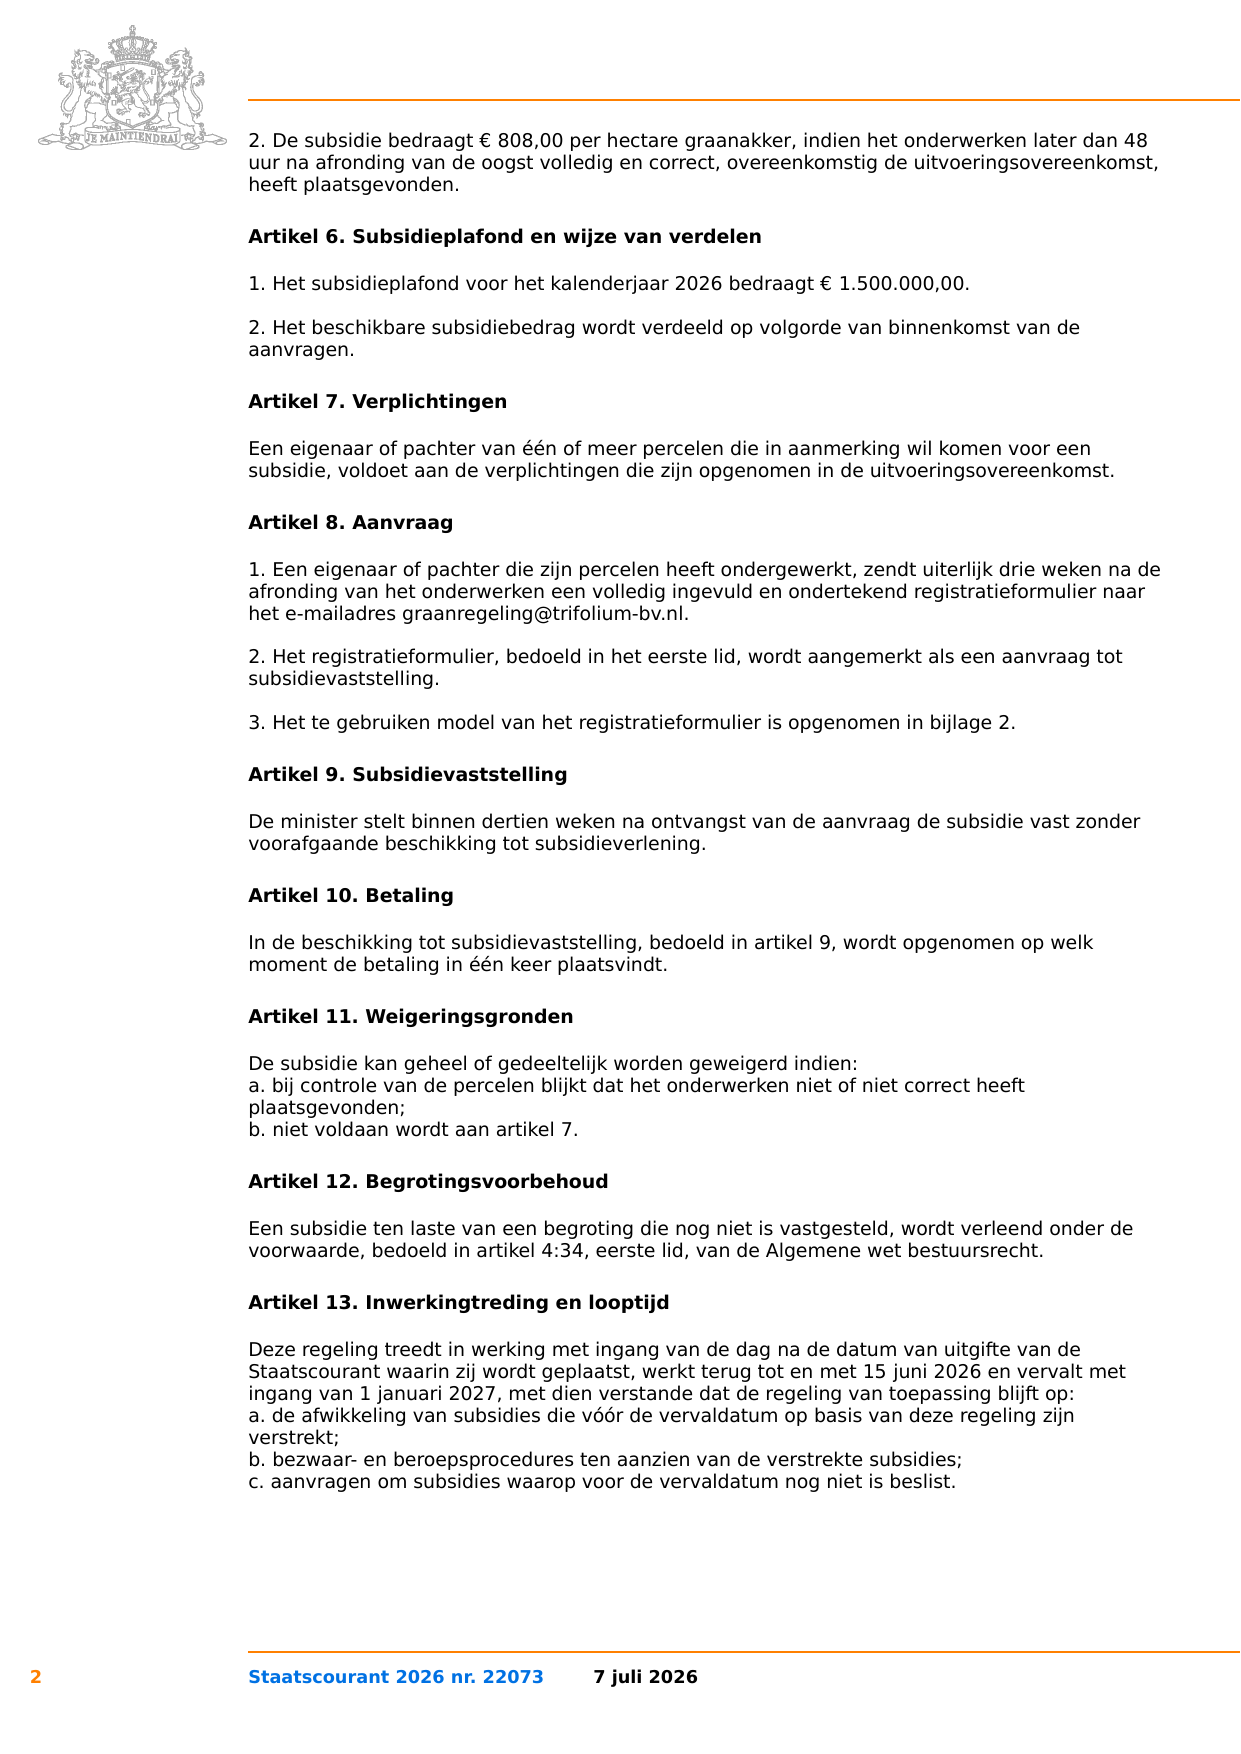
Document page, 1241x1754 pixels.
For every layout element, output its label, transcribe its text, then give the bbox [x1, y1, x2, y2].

text a. bij controle van de percelen blijkt dat het onderwerken niet of niet correct heeft plaatsgevonden; [248, 1075, 1163, 1119]
text 2. De subsidie bedraagt € 808,00 per hectare graanakker, indien het onderwerken later dan 48 uur na afronding van de oogst volledig en correct, overeenkomstig de uitvoeringsovereenkomst, heeft plaatsgevonden. [248, 130, 1163, 196]
subtitle Artikel 12. Begrotingsvoorbehoud [248, 1171, 1163, 1193]
text 2. Het registratieformulier, bedoeld in het eerste lid, wordt aangemerkt als een aanvraag tot subsidievaststelling. [248, 646, 1163, 690]
subtitle Artikel 6. Subsidieplafond en wijze van verdelen [248, 226, 1163, 248]
text a. de afwikkeling van subsidies die vóór de vervaldatum op basis van deze regeling zijn verstrekt; [248, 1405, 1163, 1449]
text b. bezwaar- en beroepsprocedures ten aanzien van de verstrekte subsidies; [248, 1449, 1163, 1471]
text 2. Het beschikbare subsidiebedrag wordt verdeeld op volgorde van binnenkomst van de aanvragen. [248, 317, 1163, 361]
subtitle Artikel 8. Aanvraag [248, 512, 1163, 533]
subtitle Artikel 10. Betaling [248, 885, 1163, 907]
text c. aanvragen om subsidies waarop voor de vervaldatum nog niet is beslist. [248, 1471, 1163, 1493]
subtitle Artikel 11. Weigeringsgronden [248, 1006, 1163, 1028]
text Deze regeling treedt in werking met ingang van de dag na de datum van uitgifte van de Staatscourant waarin zij wordt geplaatst, werkt terug tot en met 15 juni 2026 en vervalt met ingang van 1 januari 2027, met dien verstande dat de regeling van toepassing blijft op: [248, 1339, 1163, 1405]
text De subsidie kan geheel of gedeeltelijk worden geweigerd indien: [248, 1053, 1163, 1075]
subtitle Artikel 7. Verplichtingen [248, 391, 1163, 413]
subtitle Artikel 9. Subsidievaststelling [248, 764, 1163, 786]
text 1. Een eigenaar of pachter die zijn percelen heeft ondergewerkt, zendt uiterlijk drie weken na de afronding van het onderwerken een volledig ingevuld en ondertekend registratieformulier naar het e-mailadres graanregeling@trifolium-bv.nl. [248, 558, 1163, 624]
text In de beschikking tot subsidievaststelling, bedoeld in artikel 9, wordt opgenomen op welk moment de betaling in één keer plaatsvindt. [248, 932, 1163, 976]
text Een eigenaar of pachter van één of meer percelen die in aanmerking wil komen voor een subsidie, voldoet aan de verplichtingen die zijn opgenomen in de uitvoeringsovereenkomst. [248, 438, 1163, 482]
text 1. Het subsidieplafond voor het kalenderjaar 2026 bedraagt € 1.500.000,00. [248, 273, 1163, 295]
picture [38, 25, 227, 150]
text De minister stelt binnen dertien weken na ontvangst van de aanvraag de subsidie vast zonder voorafgaande beschikking tot subsidieverlening. [248, 811, 1163, 855]
subtitle Artikel 13. Inwerkingtreding en looptijd [248, 1292, 1163, 1314]
text 3. Het te gebruiken model van het registratieformulier is opgenomen in bijlage 2. [248, 712, 1163, 734]
text b. niet voldaan wordt aan artikel 7. [248, 1119, 1163, 1141]
text Een subsidie ten laste van een begroting die nog niet is vastgesteld, wordt verleend onder de voorwaarde, bedoeld in artikel 4:34, eerste lid, van de Algemene wet bestuursrecht. [248, 1218, 1163, 1262]
